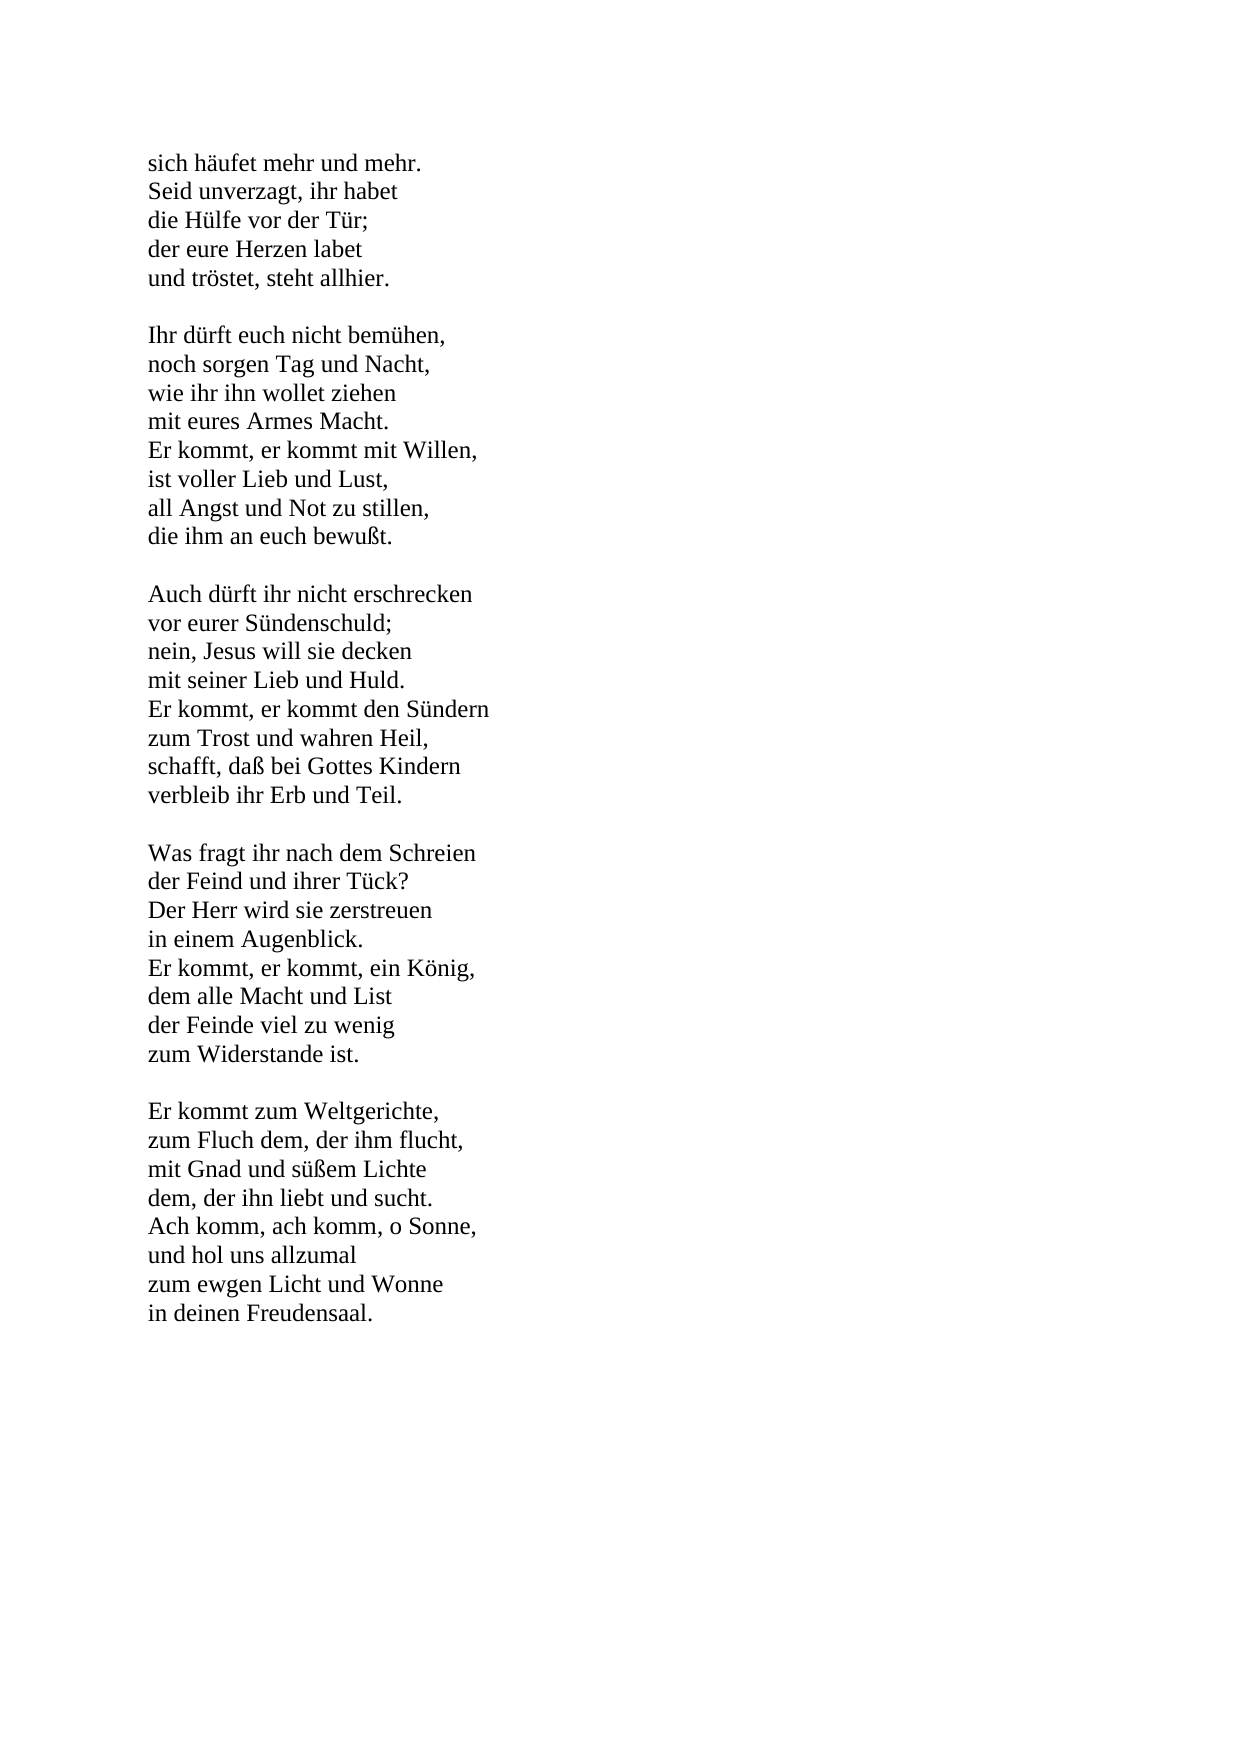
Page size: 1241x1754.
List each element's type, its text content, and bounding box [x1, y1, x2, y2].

text Er kommt, er kommt den Sündern [148, 694, 1093, 723]
text zum Trost und wahren Heil, [148, 723, 1093, 751]
text Ach komm, ach komm, o Sonne, [148, 1211, 1093, 1240]
text in deinen Freudensaal. [148, 1298, 1093, 1326]
text zum Widerstande ist. [148, 1039, 1093, 1068]
text der eure Herzen labet [148, 234, 1093, 263]
text die Hülfe vor der Tür; [148, 205, 1093, 234]
text Ihr dürft euch nicht bemühen, [148, 320, 1093, 349]
text sich häufet mehr und mehr. [148, 148, 1093, 176]
text schafft, daß bei Gottes Kindern [148, 751, 1093, 780]
text Der Herr wird sie zerstreuen [148, 895, 1093, 924]
text zum Fluch dem, der ihm flucht, [148, 1125, 1093, 1154]
text verbleib ihr Erb und Teil. [148, 780, 1093, 809]
text der Feind und ihrer Tück? [148, 866, 1093, 895]
text Er kommt, er kommt mit Willen, [148, 435, 1093, 464]
text Auch dürft ihr nicht erschrecken [148, 579, 1093, 608]
text mit seiner Lieb und Huld. [148, 665, 1093, 694]
text vor eurer Sündenschuld; [148, 608, 1093, 636]
text dem alle Macht und List [148, 981, 1093, 1010]
text Er kommt, er kommt, ein König, [148, 953, 1093, 981]
text zum ewgen Licht und Wonne [148, 1269, 1093, 1298]
text Er kommt zum Weltgerichte, [148, 1096, 1093, 1125]
text der Feinde viel zu wenig [148, 1010, 1093, 1039]
text in einem Augenblick. [148, 924, 1093, 953]
text dem, der ihn liebt und sucht. [148, 1183, 1093, 1211]
text wie ihr ihn wollet ziehen [148, 378, 1093, 406]
text noch sorgen Tag und Nacht, [148, 349, 1093, 378]
text Was fragt ihr nach dem Schreien [148, 838, 1093, 866]
text und hol uns allzumal [148, 1240, 1093, 1269]
text die ihm an euch bewußt. [148, 521, 1093, 550]
text mit eures Armes Macht. [148, 406, 1093, 435]
text ist voller Lieb und Lust, [148, 464, 1093, 493]
text mit Gnad und süßem Lichte [148, 1154, 1093, 1183]
text all Angst und Not zu stillen, [148, 493, 1093, 521]
text und tröstet, steht allhier. [148, 263, 1093, 291]
text nein, Jesus will sie decken [148, 636, 1093, 665]
text Seid unverzagt, ihr habet [148, 176, 1093, 205]
